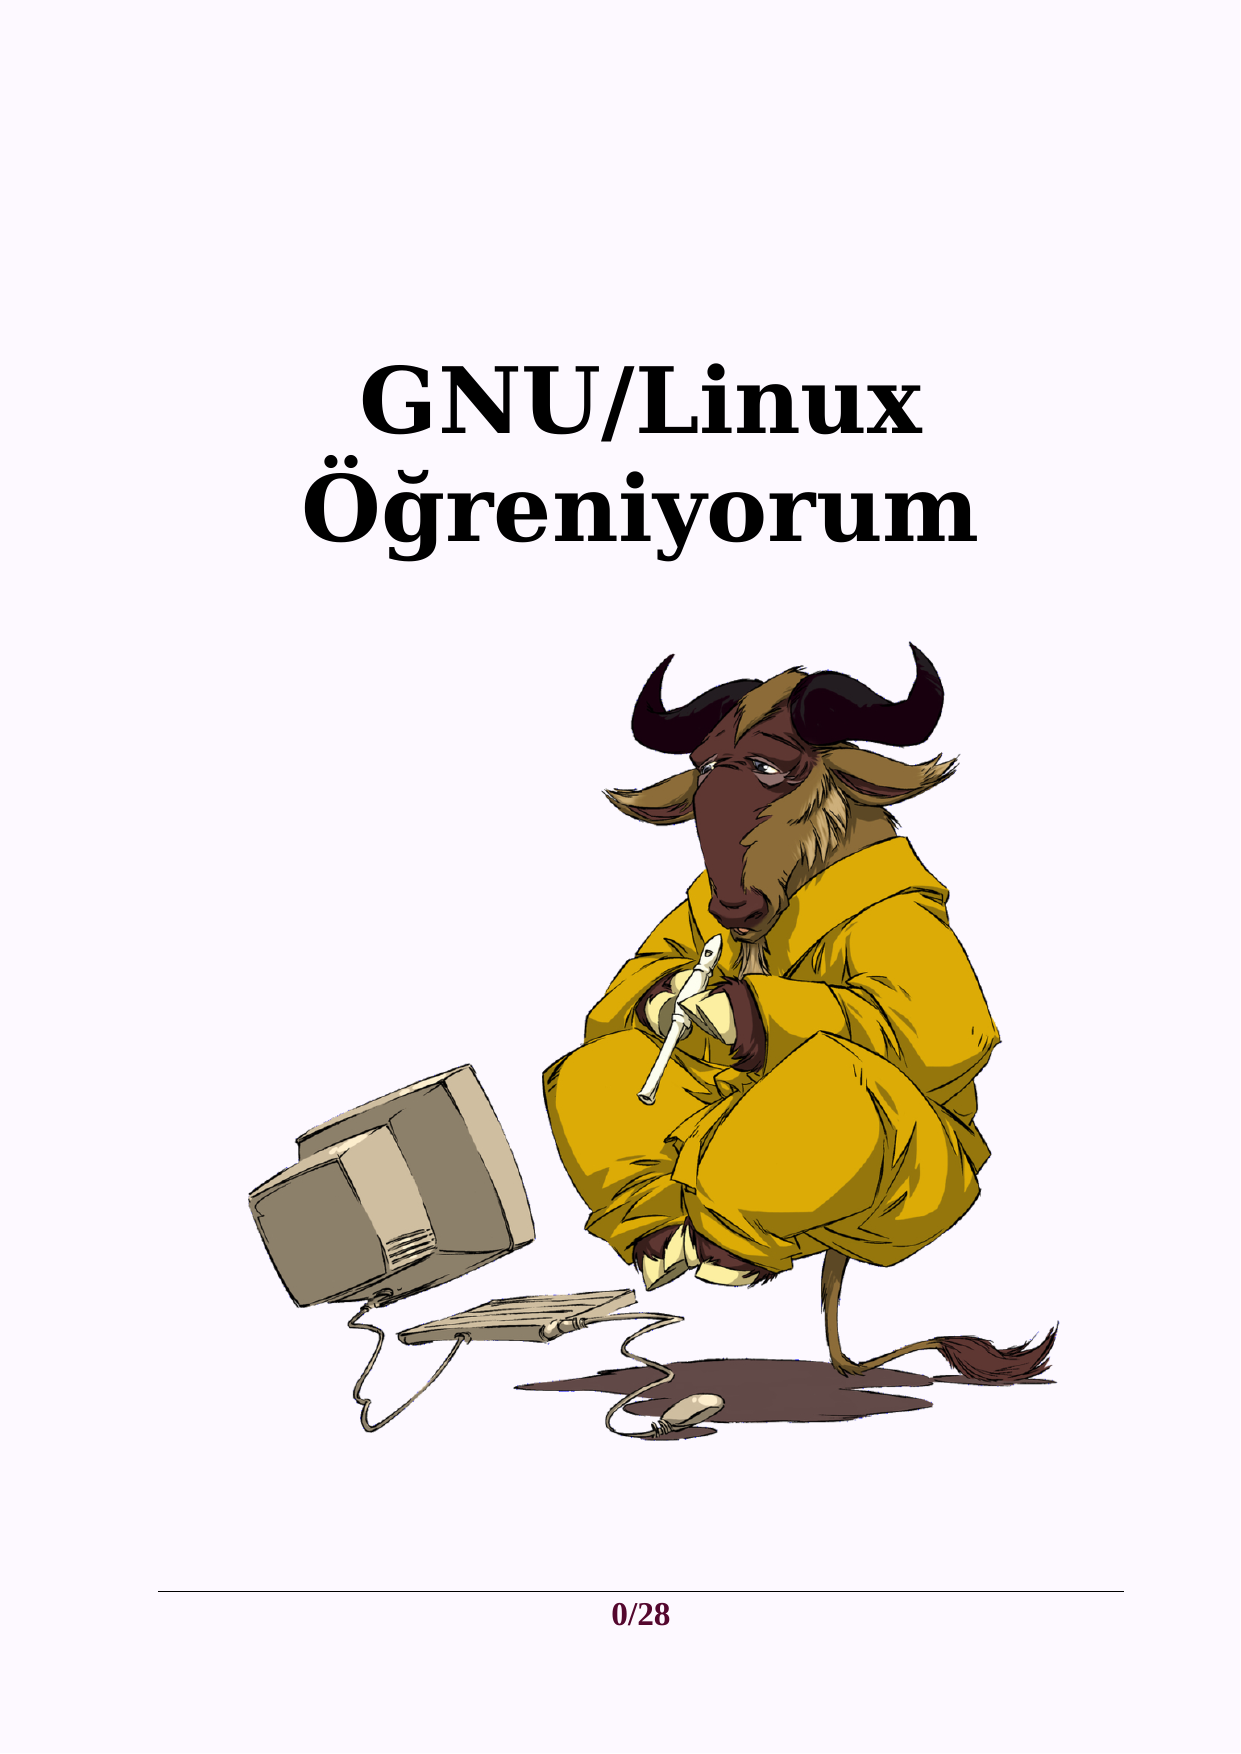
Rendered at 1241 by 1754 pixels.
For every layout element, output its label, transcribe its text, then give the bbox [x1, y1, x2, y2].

text Öğreniyorum [158, 455, 1124, 563]
text GNU/Linux [158, 347, 1124, 455]
picture [157, 621, 1124, 1461]
